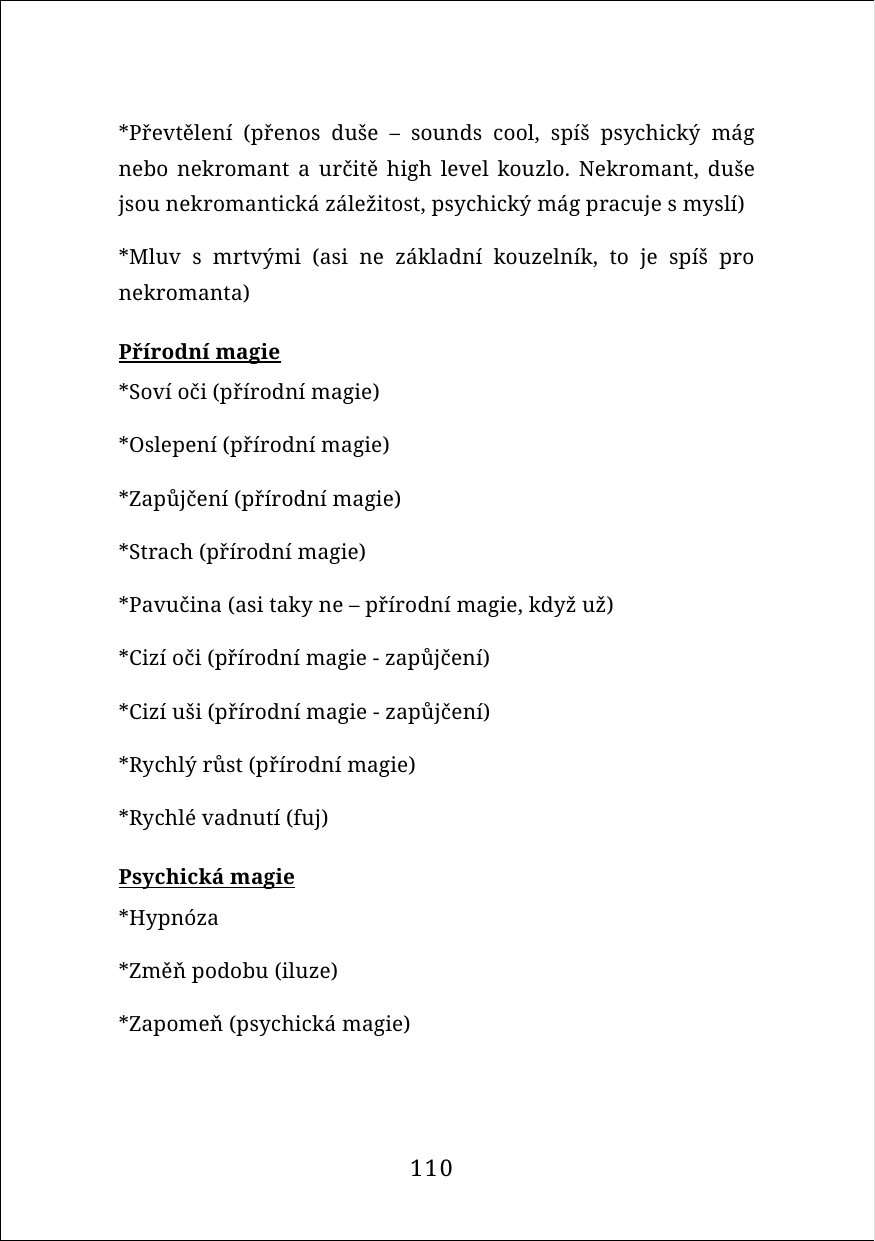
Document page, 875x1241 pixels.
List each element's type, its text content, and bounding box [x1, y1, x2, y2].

text *Převtělení (přenos duše – sounds cool, spíš psychický mág nebo nekromant a určitě high level kouzlo. Nekromant, duše jsou nekromantická záležitost, psychický mág pracuje s myslí) [118, 118, 756, 218]
text *Zapomeň (psychická magie) [118, 1009, 756, 1037]
text *Mluv s mrtvými (asi ne základní kouzelník, to je spíš pro nekromanta) [118, 242, 756, 306]
text *Strach (přírodní magie) [118, 537, 756, 566]
text *Zapůjčení (přírodní magie) [118, 484, 756, 512]
text *Cizí oči (přírodní magie - zapůjčení) [118, 643, 756, 672]
text *Oslepení (přírodní magie) [118, 431, 756, 459]
text *Pavučina (asi taky ne – přírodní magie, když už) [118, 590, 756, 619]
subtitle Přírodní magie [118, 337, 756, 366]
text *Soví oči (přírodní magie) [118, 377, 756, 406]
text *Změň podobu (iluze) [118, 956, 756, 984]
text *Rychlý růst (přírodní magie) [118, 750, 756, 778]
text *Cizí uši (přírodní magie - zapůjčení) [118, 697, 756, 725]
subtitle Psychická magie [118, 862, 756, 891]
text *Hypnóza [118, 903, 756, 931]
text *Rychlé vadnutí (fuj) [118, 803, 756, 832]
